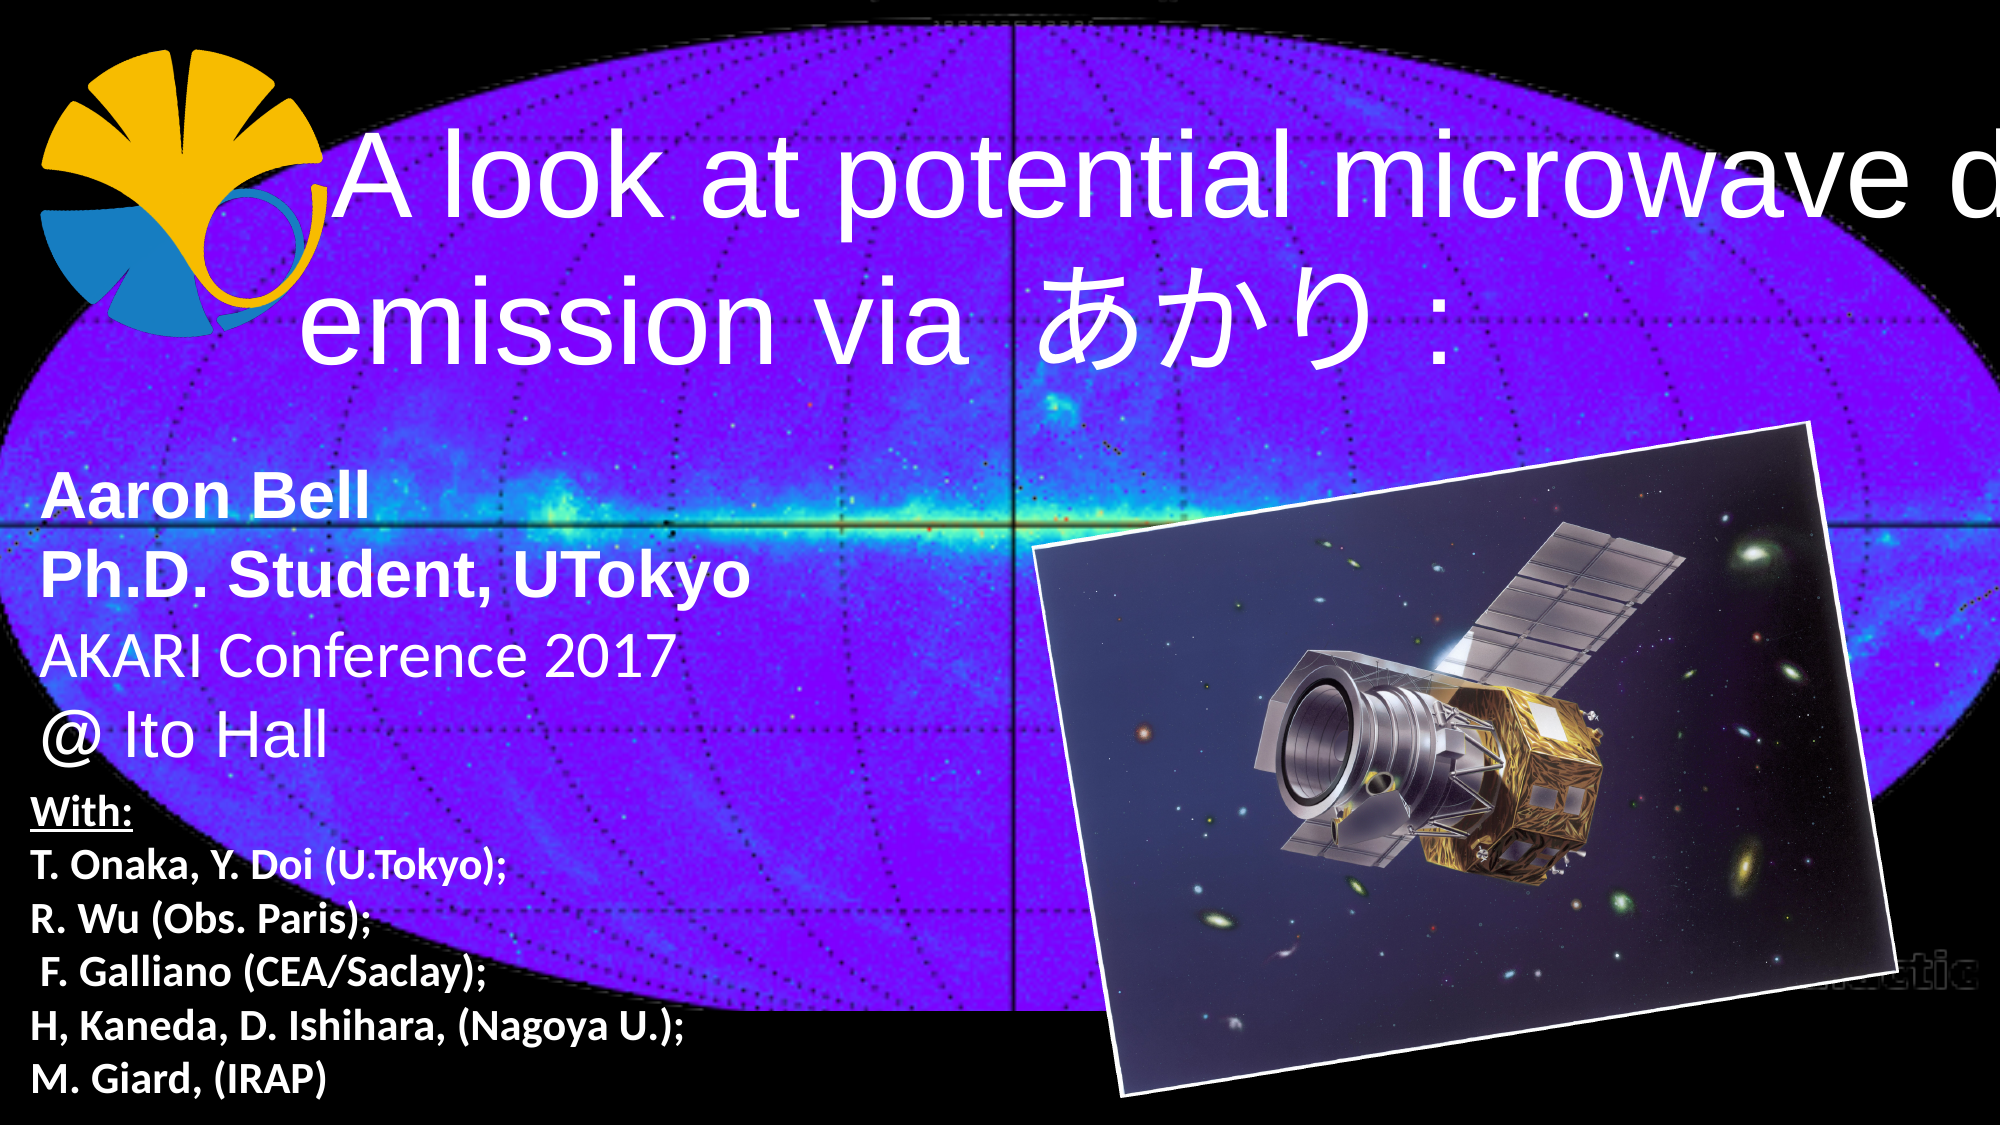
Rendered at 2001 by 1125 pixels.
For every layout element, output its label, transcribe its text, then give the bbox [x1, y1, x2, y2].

picture [0, 0, 2000, 1099]
text_box With: T. Onaka, Y. Doi (U.Tokyo); R. Wu (Obs. Paris); F. Galliano (CEA/Saclay); H, Kaneda, D. Ishihara, (Nagoya U.); M. Giard, (IRAP) [15, 774, 1110, 1111]
picture [271, 740, 277, 753]
title A look at potential microwave dust emission via あかり: [277, 75, 2000, 759]
subtitle Aaron Bell Ph.D. Student, UTokyo AKARI Conference 2017 @ Ito Hall [19, 431, 1006, 694]
